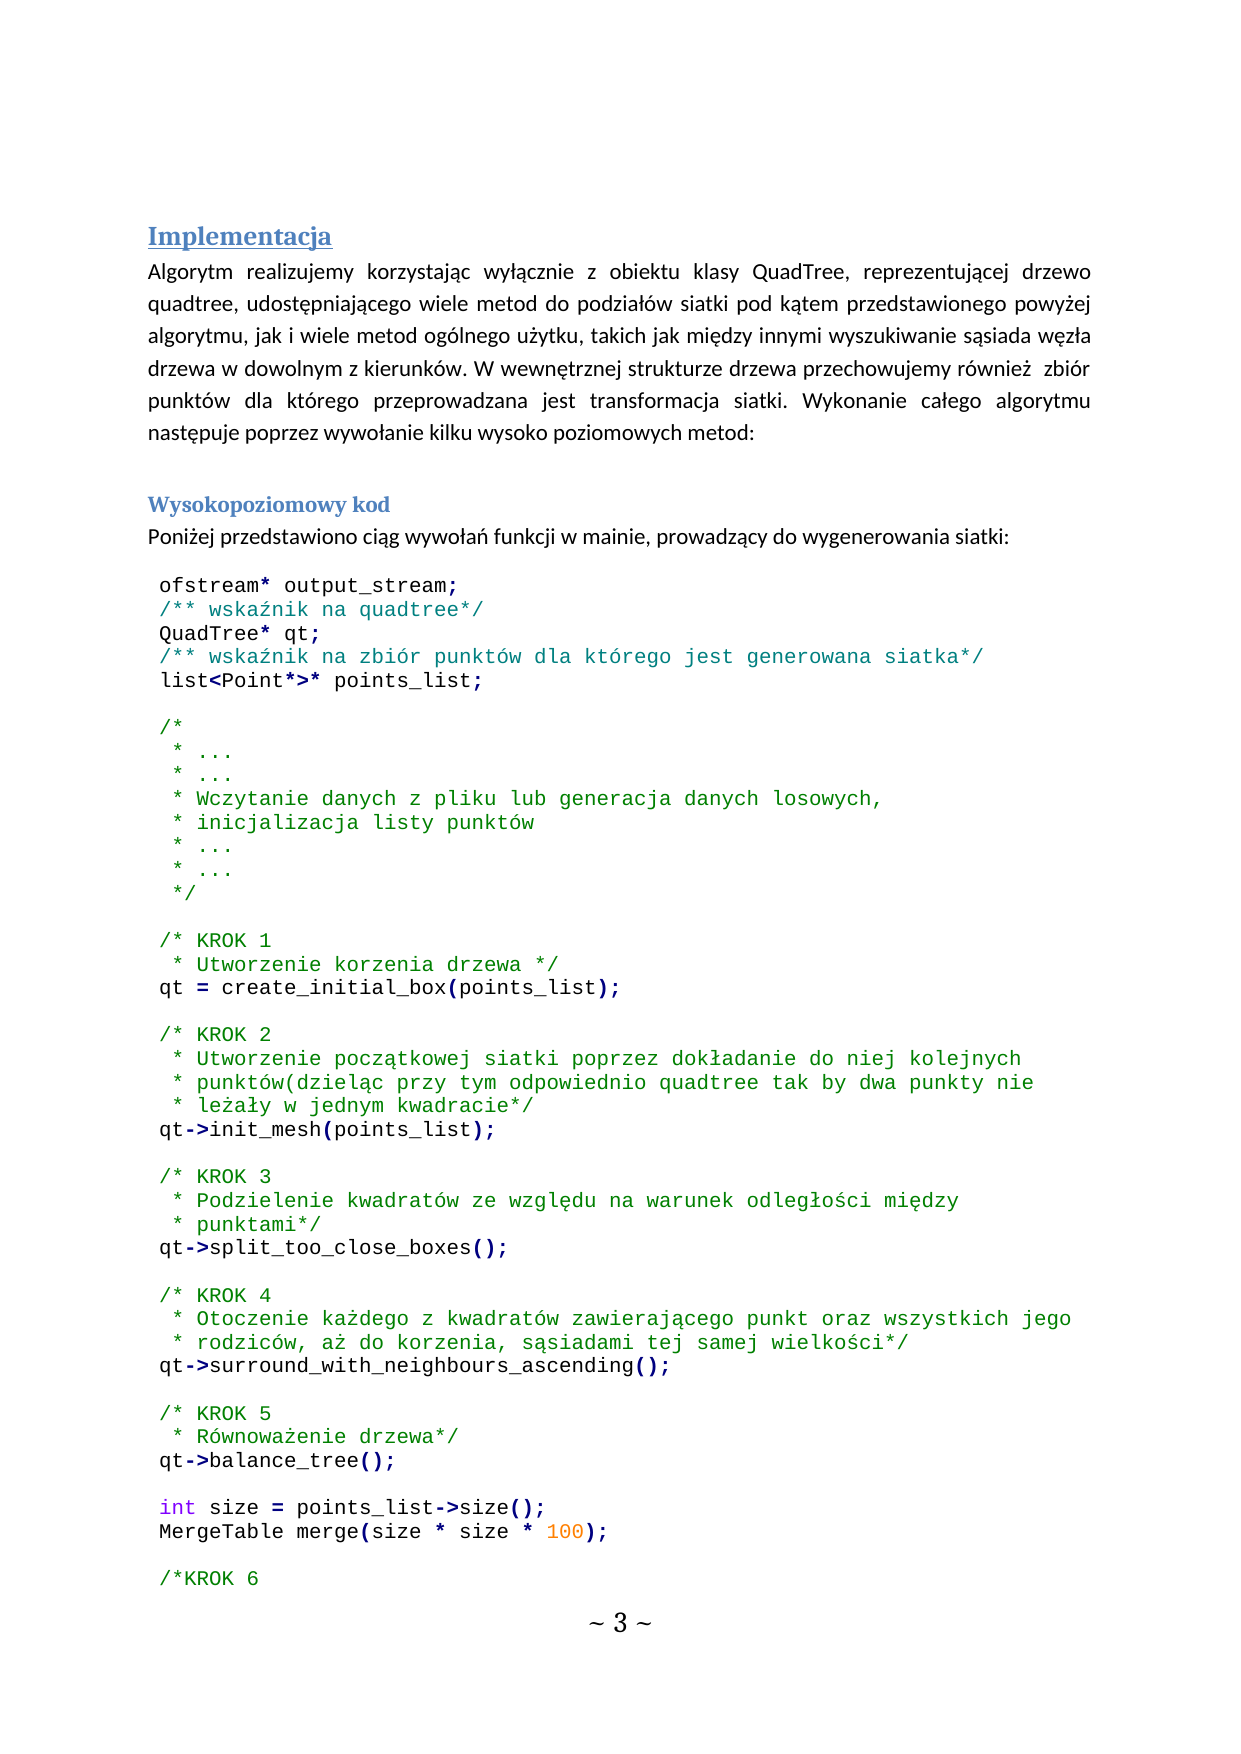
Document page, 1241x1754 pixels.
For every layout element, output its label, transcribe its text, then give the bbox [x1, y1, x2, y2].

text Algorytm realizujemy korzystając wyłącznie z obiektu klasy QuadTree, reprezentującej drzewo quadtree, udostępniającego wiele metod do podziałów siatki pod kątem przedstawionego powyżej algorytmu, jak i wiele metod ogólnego użytku, takich jak między innymi wyszukiwanie sąsiada węzła drzewa w dowolnym z kierunków. W wewnętrznej strukturze drzewa przechowujemy również zbiór punktów dla którego przeprowadzana jest transformacja siatki. Wykonanie całego algorytmu następuje poprzez wywołanie kilku wysoko poziomowych metod: [148, 257, 1093, 446]
text Poniżej przedstawiono ciąg wywołań funkcji w mainie, prowadzący do wygenerowania siatki: [148, 522, 1093, 550]
table_header ofstream* output_stream; /** wskaźnik na quadtree*/ QuadTree* qt; /** wskaźnik na zbiór punktów dla którego jest generowana siatka*/ list<Point*>* points_list; /* * ... * ... * Wczytanie danych z pliku lub generacja danych losowych, * inicjalizacja listy punktów * ... * ... */ /* KROK 1 * Utworzenie korzenia drzewa */ qt = create_initial_box(points_list); /* KROK 2 * Utworzenie początkowej siatki poprzez dokładanie do niej kolejnych * punktów(dzieląc przy tym odpowiednio quadtree tak by dwa punkty nie * leżały w jednym kwadracie*/ qt->init_mesh(points_list); /* KROK 3 * Podzielenie kwadratów ze względu na warunek odległości między * punktami*/ qt->split_too_close_boxes(); /* KROK 4 * Otoczenie każdego z kwadratów zawierającego punkt oraz wszystkich jego * rodziców, aż do korzenia, sąsiadami tej samej wielkości*/ qt->surround_with_neighbours_ascending(); /* KROK 5 * Równoważenie drzewa*/ qt->balance_tree(); int size = points_list->size(); MergeTable merge(size * size * 100); /*KROK 6 [148, 575, 1107, 1592]
subtitle Wysokopoziomowy kod [148, 492, 1093, 518]
subtitle Implementacja [148, 221, 1093, 253]
